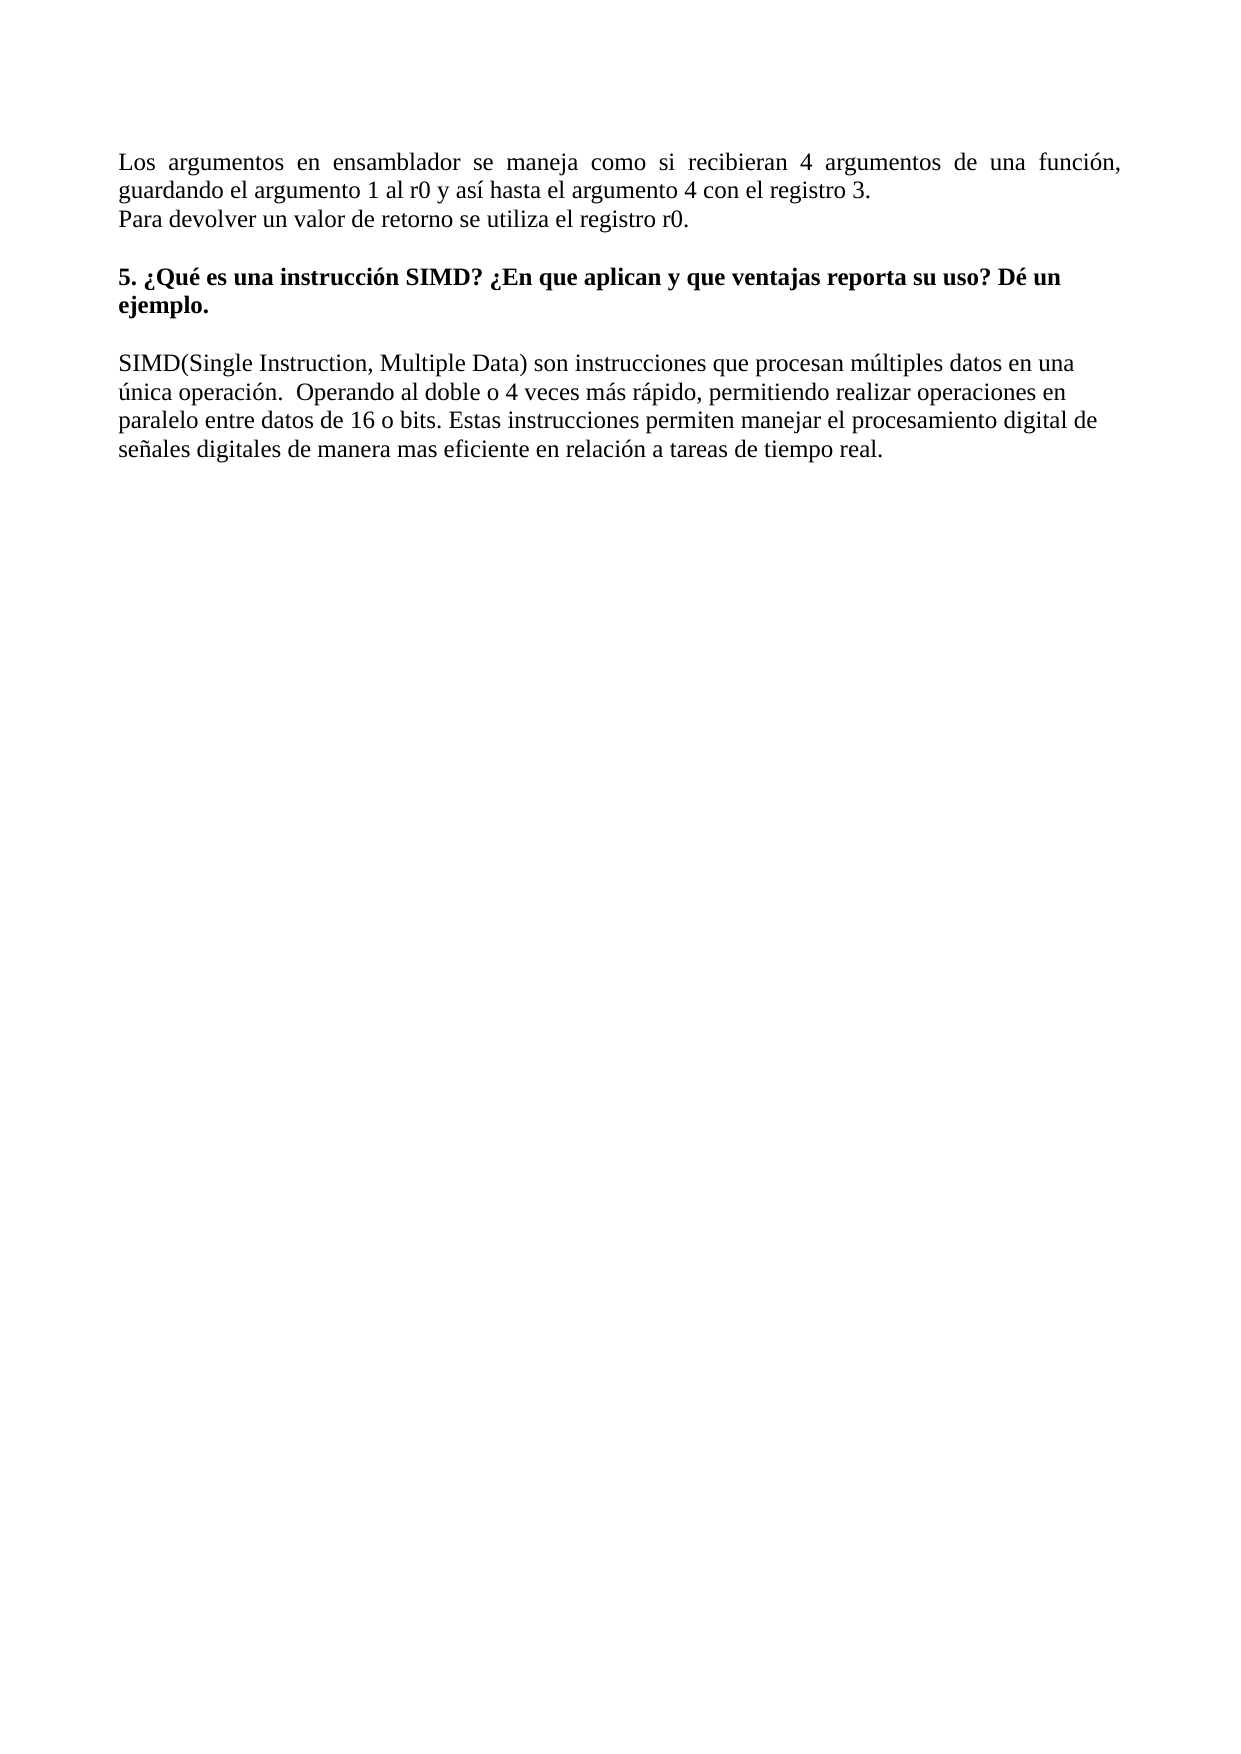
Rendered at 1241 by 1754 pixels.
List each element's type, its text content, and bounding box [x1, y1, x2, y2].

text Los argumentos en ensamblador se maneja como si recibieran 4 argumentos de una función, guardando el argumento 1 al r0 y así hasta el argumento 4 con el registro 3. [118, 147, 1122, 204]
text SIMD(Single Instruction, Multiple Data) son instrucciones que procesan múltiples datos en una única operación. Operando al doble o 4 veces más rápido, permitiendo realizar operaciones en paralelo entre datos de 16 o bits. Estas instrucciones permiten manejar el procesamiento digital de señales digitales de manera mas eficiente en relación a tareas de tiempo real. [118, 348, 1122, 463]
text Para devolver un valor de retorno se utiliza el registro r0. [118, 204, 1122, 233]
text 5. ¿Qué es una instrucción SIMD? ¿En que aplican y que ventajas reporta su uso? Dé un [118, 262, 1122, 291]
text ejemplo. [118, 291, 1122, 319]
